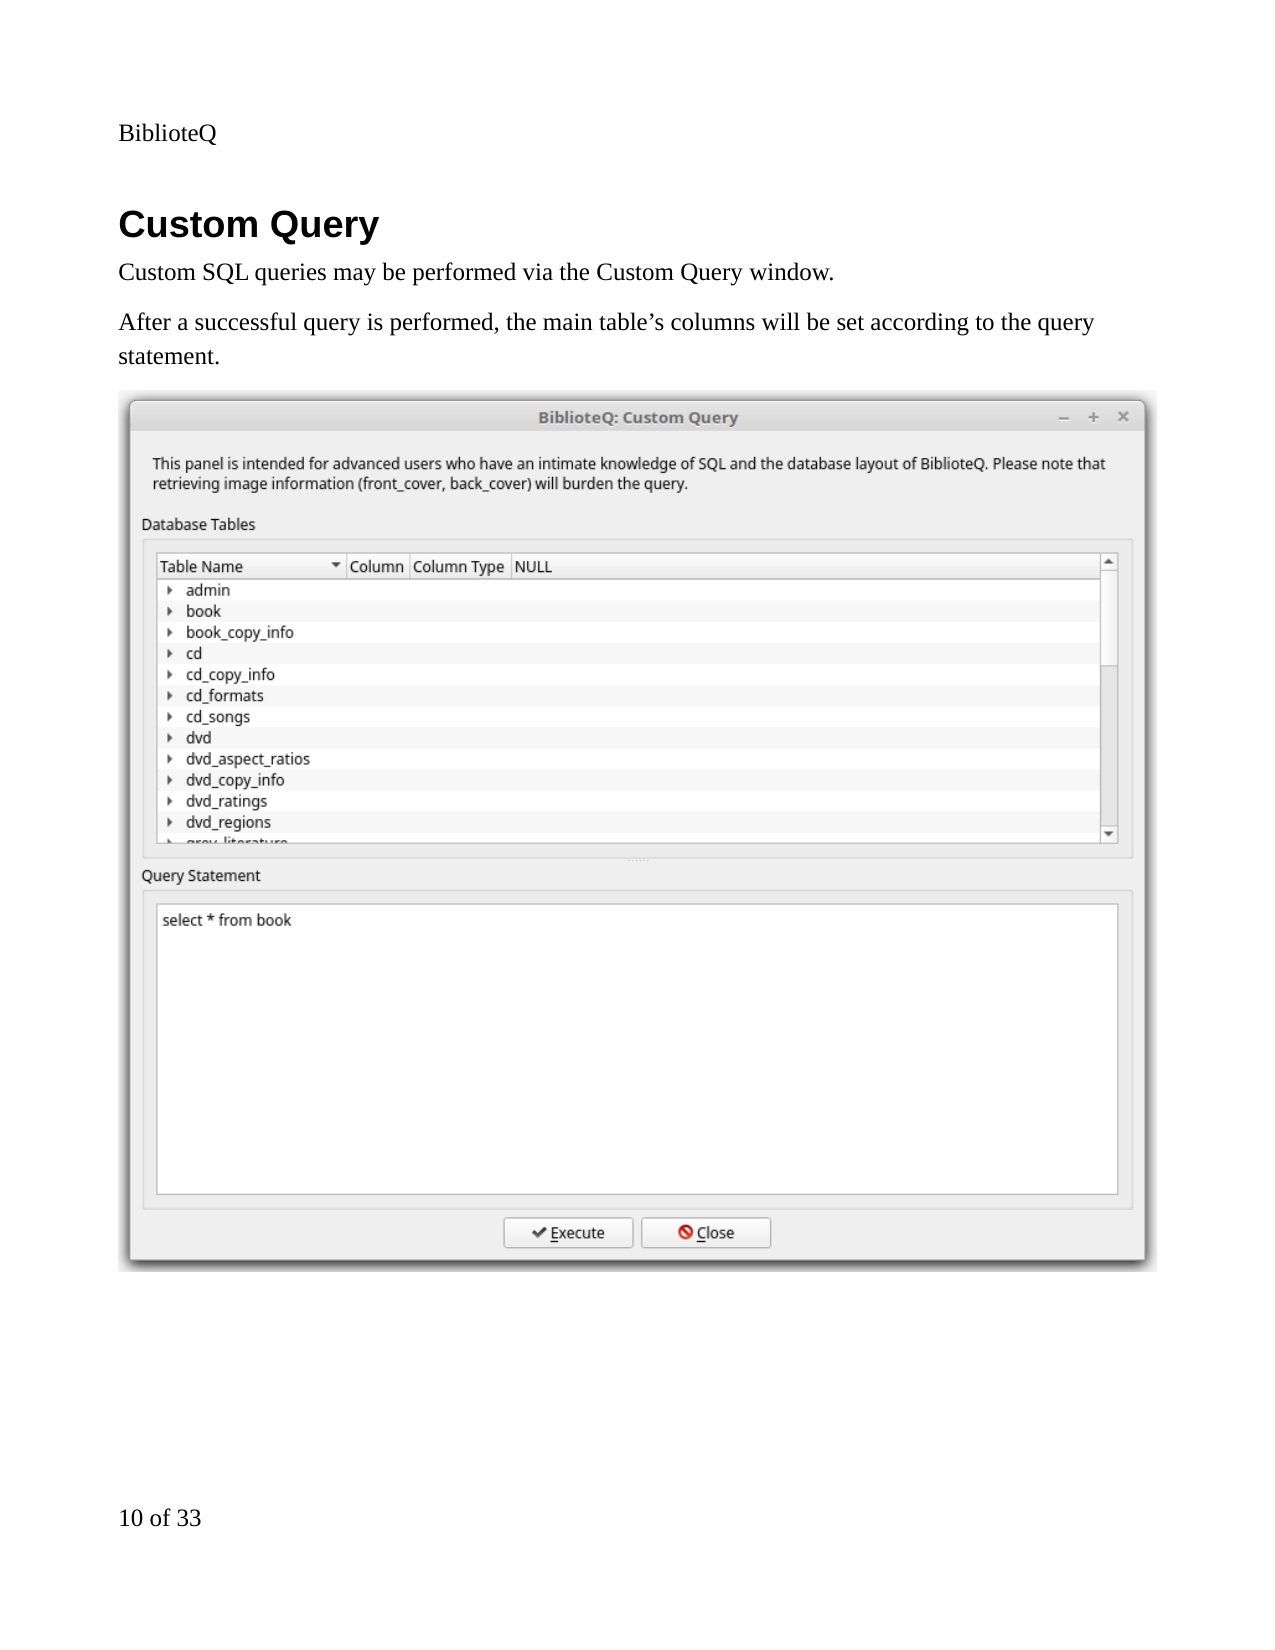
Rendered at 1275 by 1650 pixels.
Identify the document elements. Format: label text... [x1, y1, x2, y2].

subtitle Custom Query [118, 201, 1157, 245]
picture [118, 390, 1157, 1272]
text Custom SQL queries may be performed via the Custom Query window. [118, 257, 1157, 286]
text After a successful query is performed, the main table’s columns will be set according to the query statement. [118, 307, 1157, 370]
